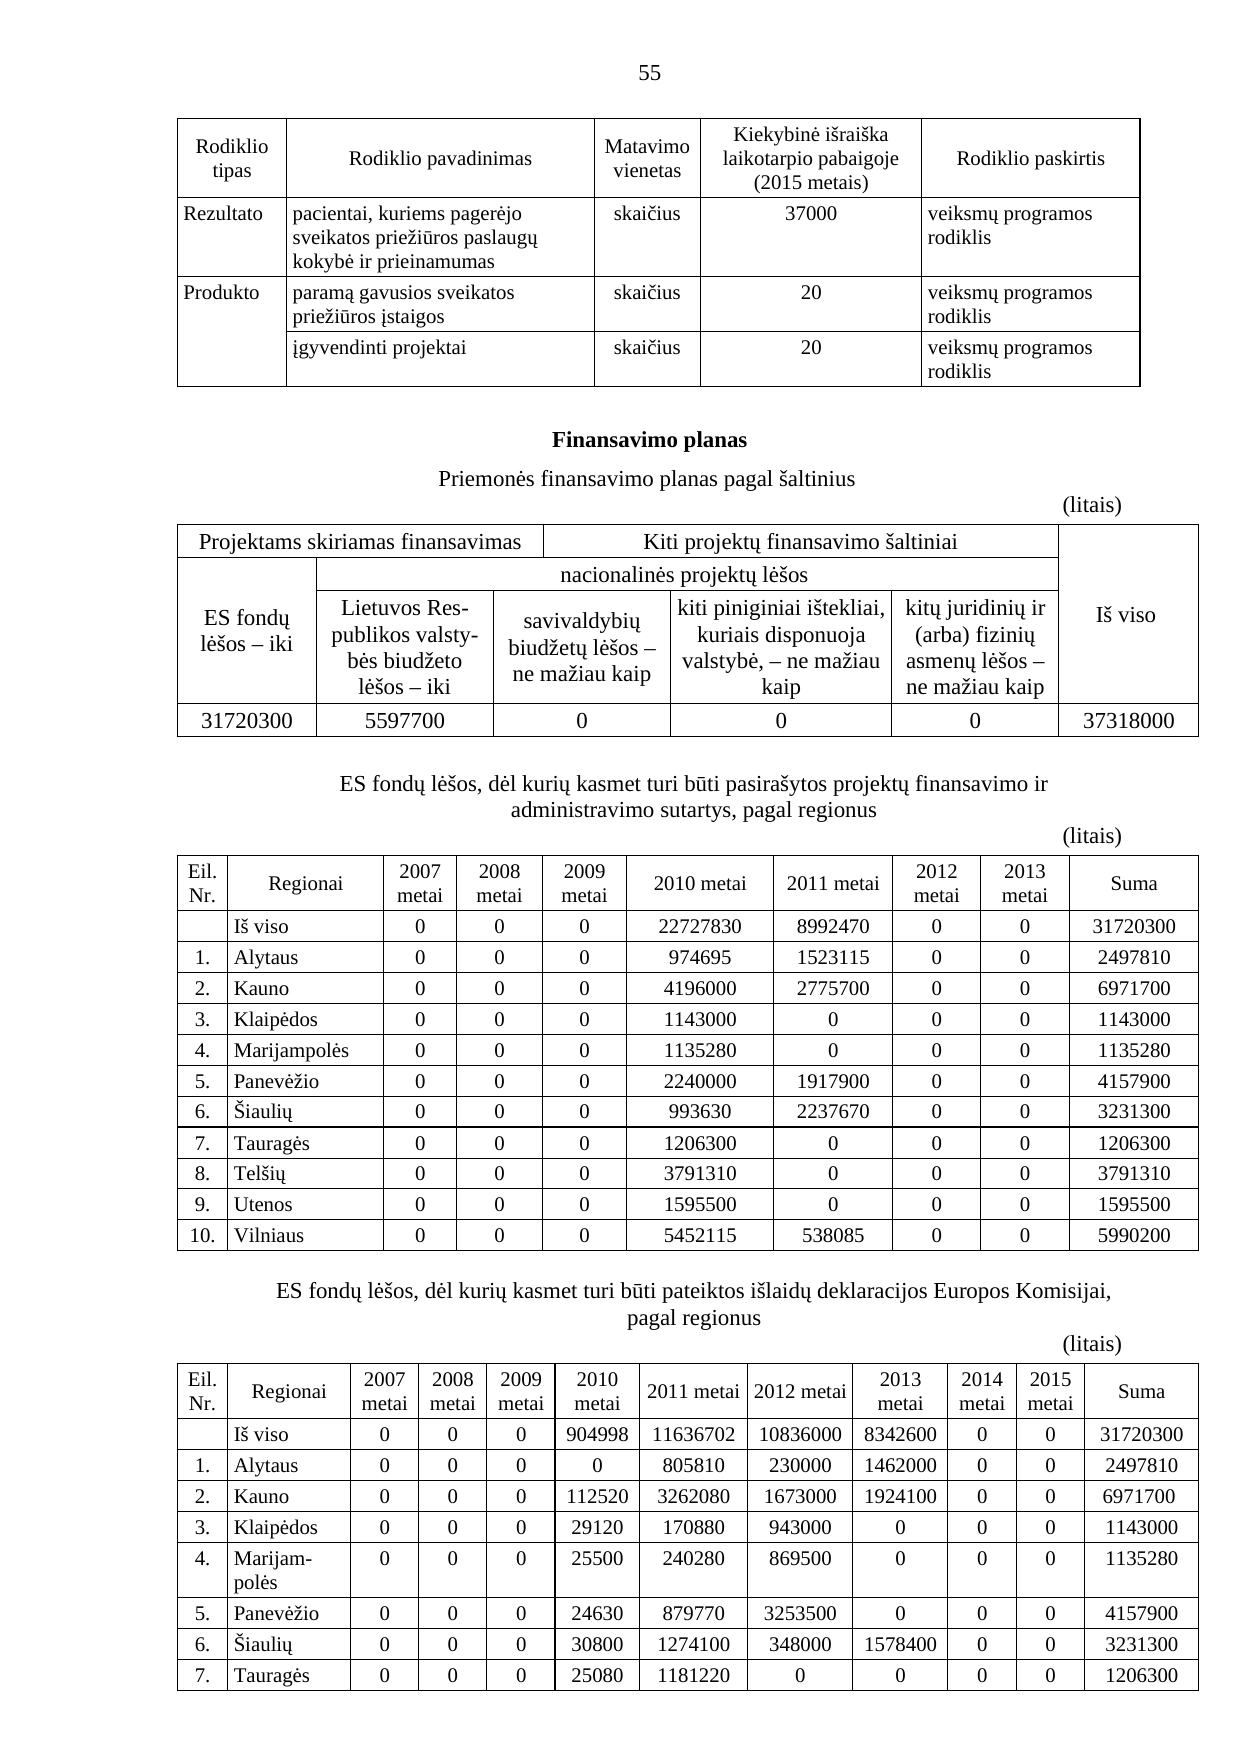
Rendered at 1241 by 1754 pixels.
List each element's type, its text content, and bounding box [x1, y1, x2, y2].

table_cell 0 [384, 973, 456, 1003]
table_header Regionai [228, 1364, 350, 1418]
text (litais) [177, 1330, 1122, 1357]
table_cell 0 [457, 1220, 542, 1250]
table_cell Šiaulių [228, 1629, 350, 1658]
table_cell 1274100 [640, 1629, 747, 1658]
table_cell 348000 [748, 1629, 852, 1658]
table_cell 0 [457, 1066, 542, 1096]
table_cell savivaldybių biudžetų lėšos – ne mažiau kaip [494, 591, 670, 703]
table_cell 1143000 [1085, 1512, 1198, 1542]
table_cell 31720300 [1085, 1419, 1198, 1449]
table_cell 0 [543, 1220, 626, 1250]
text (litais) [177, 491, 1122, 518]
table_header 2013 metai [853, 1364, 947, 1418]
table_cell 0 [893, 1066, 980, 1096]
table_cell 1143000 [627, 1004, 773, 1034]
table_cell 974695 [627, 942, 773, 972]
table_cell veiksmų programos rodiklis [922, 332, 1139, 386]
table_cell 0 [774, 1159, 892, 1188]
table_cell 0 [487, 1629, 554, 1658]
table_cell 0 [384, 1035, 456, 1064]
table_cell 0 [419, 1419, 486, 1449]
table_cell 1181220 [640, 1660, 747, 1689]
table_header Regionai [228, 856, 383, 910]
table_cell 240280 [640, 1543, 747, 1597]
table_cell 5452115 [627, 1220, 773, 1250]
table_cell 0 [487, 1512, 554, 1542]
table_cell 5597700 [317, 704, 493, 736]
table_header 2008 metai [419, 1364, 486, 1418]
table_cell 0 [457, 942, 542, 972]
table_header Suma [1070, 856, 1198, 910]
table_cell 0 [487, 1660, 554, 1689]
table_cell 0 [457, 1159, 542, 1188]
table_cell 0 [671, 704, 891, 736]
table_cell 37318000 [1059, 704, 1198, 736]
table_cell 112520 [556, 1481, 639, 1511]
table_cell 0 [419, 1481, 486, 1511]
table_cell 0 [419, 1543, 486, 1597]
table_cell 8. [178, 1159, 227, 1188]
table_cell 0 [457, 1097, 542, 1126]
table_cell 24630 [556, 1598, 639, 1628]
table_cell 0 [1017, 1512, 1084, 1542]
table_cell paramą gavusios sveikatos priežiūros įstaigos [287, 277, 594, 331]
table_cell 5990200 [1070, 1220, 1198, 1250]
table_cell 0 [556, 1450, 639, 1480]
table_cell 22727830 [627, 911, 773, 941]
table_cell 0 [981, 1066, 1069, 1096]
table_cell 37000 [701, 198, 921, 276]
table_cell [178, 1419, 227, 1449]
table_cell 0 [543, 942, 626, 972]
table_cell 0 [893, 1035, 980, 1064]
table_cell 170880 [640, 1512, 747, 1542]
table_cell 0 [543, 1189, 626, 1219]
table_cell 0 [1017, 1419, 1084, 1449]
table_cell 0 [457, 1128, 542, 1157]
table_header Rodiklio pavadinimas [287, 119, 594, 197]
table_cell 0 [893, 1128, 980, 1157]
table_cell 0 [384, 942, 456, 972]
table_cell 11636702 [640, 1419, 747, 1449]
table_cell 0 [853, 1598, 947, 1628]
table_cell 0 [892, 704, 1058, 736]
table_cell 1523115 [774, 942, 892, 972]
table_cell 1206300 [1070, 1128, 1198, 1157]
table_cell 0 [1017, 1660, 1084, 1689]
table_cell 0 [981, 1220, 1069, 1250]
table_cell 0 [948, 1660, 1016, 1689]
table_cell 0 [384, 1159, 456, 1188]
table_cell 0 [893, 1220, 980, 1250]
table_cell 10. [178, 1220, 227, 1250]
table_cell 0 [543, 1097, 626, 1126]
table_cell 1135280 [1085, 1543, 1198, 1597]
table_cell 0 [384, 1128, 456, 1157]
table_cell veiksmų programos rodiklis [922, 198, 1139, 276]
table_cell 4157900 [1070, 1066, 1198, 1096]
table_cell 1143000 [1070, 1004, 1198, 1034]
table_cell 0 [981, 911, 1069, 941]
table_header 2009 metai [543, 856, 626, 910]
table_cell 0 [774, 1128, 892, 1157]
table_cell 0 [981, 973, 1069, 1003]
table_header 2014 metai [948, 1364, 1016, 1418]
table_cell 1135280 [1070, 1035, 1198, 1064]
table_cell 31720300 [178, 704, 316, 736]
table_cell 0 [948, 1598, 1016, 1628]
table_header 2011 metai [774, 856, 892, 910]
table_cell 0 [981, 1035, 1069, 1064]
table_cell 2. [178, 973, 227, 1003]
table_cell 1595500 [1070, 1189, 1198, 1219]
table_cell skaičius [595, 198, 700, 276]
table_cell 7. [178, 1128, 227, 1157]
table_cell 6. [178, 1097, 227, 1126]
table_cell 904998 [556, 1419, 639, 1449]
table_cell Vilniaus [228, 1220, 383, 1250]
text Finansavimo planas [177, 426, 1122, 452]
table_header 2007 metai [384, 856, 456, 910]
table_cell 0 [351, 1419, 418, 1449]
text Priemonės finansavimo planas pagal šaltinius [177, 465, 1122, 491]
table_cell 0 [457, 1004, 542, 1034]
table_cell 0 [384, 911, 456, 941]
table_cell 0 [384, 1066, 456, 1096]
table_cell 29120 [556, 1512, 639, 1542]
table_cell 9. [178, 1189, 227, 1219]
table_cell 0 [384, 1189, 456, 1219]
table_cell 0 [948, 1450, 1016, 1480]
table_cell 0 [543, 1159, 626, 1188]
table_cell 0 [457, 1035, 542, 1064]
table_header 2007 metai [351, 1364, 418, 1418]
table_cell 0 [419, 1629, 486, 1658]
table_cell 0 [981, 1128, 1069, 1157]
table_cell 20 [701, 277, 921, 331]
table_cell 230000 [748, 1450, 852, 1480]
table_cell 0 [494, 704, 670, 736]
table_header Kiekybinė išraiška laikotarpio pabaigoje (2015 metais) [701, 119, 921, 197]
table_cell 0 [748, 1660, 852, 1689]
table_cell 1206300 [627, 1128, 773, 1157]
table_cell 3791310 [1070, 1159, 1198, 1188]
table_cell 0 [487, 1481, 554, 1511]
table_cell Tauragės [228, 1660, 350, 1689]
table_cell 31720300 [1070, 911, 1198, 941]
table_cell 1206300 [1085, 1660, 1198, 1689]
table_cell veiksmų programos rodiklis [922, 277, 1139, 331]
table_cell Utenos [228, 1189, 383, 1219]
table_cell Produkto [178, 277, 286, 386]
table_header 2010 metai [627, 856, 773, 910]
table_cell Alytaus [228, 1450, 350, 1480]
table_cell 3231300 [1085, 1629, 1198, 1658]
table_cell 0 [981, 1159, 1069, 1188]
table_cell 0 [543, 1004, 626, 1034]
table_cell Kauno [228, 973, 383, 1003]
table_cell 30800 [556, 1629, 639, 1658]
table_cell 0 [774, 1035, 892, 1064]
table_cell 0 [419, 1598, 486, 1628]
table_cell 0 [351, 1543, 418, 1597]
table_cell nacionalinės projektų lėšos [317, 558, 1058, 590]
table_cell 8342600 [853, 1419, 947, 1449]
table_cell 1917900 [774, 1066, 892, 1096]
table_cell 0 [948, 1419, 1016, 1449]
table_cell pacientai, kuriems pagerėjo sveikatos priežiūros paslaugų kokybė ir prieinamumas [287, 198, 594, 276]
table_cell 0 [351, 1450, 418, 1480]
table_cell įgyvendinti projektai [287, 332, 594, 386]
table_cell 0 [948, 1512, 1016, 1542]
table_cell Alytaus [228, 942, 383, 972]
table_cell Marijam­polės [228, 1543, 350, 1597]
table_cell 0 [893, 1159, 980, 1188]
table_cell 1462000 [853, 1450, 947, 1480]
table_cell 0 [384, 1004, 456, 1034]
table_cell 0 [384, 1097, 456, 1126]
table_header 2013 metai [981, 856, 1069, 910]
table_cell 0 [1017, 1481, 1084, 1511]
table_cell Klaipėdos [228, 1512, 350, 1542]
table_cell ES fondų lėšos – iki [178, 558, 316, 703]
table_cell 2. [178, 1481, 227, 1511]
table_cell 869500 [748, 1543, 852, 1597]
table_cell 0 [1017, 1629, 1084, 1658]
table_cell 0 [543, 1035, 626, 1064]
table_cell 8992470 [774, 911, 892, 941]
table_cell 0 [419, 1660, 486, 1689]
table_cell 0 [948, 1543, 1016, 1597]
table_header Projektams skiriamas finansavimas [178, 525, 543, 557]
table_cell 1135280 [627, 1035, 773, 1064]
table_cell 0 [893, 942, 980, 972]
table_cell 4. [178, 1543, 227, 1597]
table_cell Klaipėdos [228, 1004, 383, 1034]
table_cell 0 [543, 1066, 626, 1096]
table_cell 0 [351, 1660, 418, 1689]
table_cell skaičius [595, 277, 700, 331]
table_header 2009 metai [487, 1364, 554, 1418]
table_cell 6971700 [1085, 1481, 1198, 1511]
table_cell 25080 [556, 1660, 639, 1689]
table_cell 0 [487, 1419, 554, 1449]
table_cell 0 [351, 1481, 418, 1511]
table_cell 2497810 [1070, 942, 1198, 972]
table_cell 0 [487, 1598, 554, 1628]
table_cell Iš viso [228, 1419, 350, 1449]
table_header 2015 metai [1017, 1364, 1084, 1418]
table_cell 0 [457, 973, 542, 1003]
table_cell 943000 [748, 1512, 852, 1542]
table_cell 538085 [774, 1220, 892, 1250]
table_cell skaičius [595, 332, 700, 386]
text (litais) [177, 822, 1122, 849]
table_cell 879770 [640, 1598, 747, 1628]
table_cell 0 [419, 1512, 486, 1542]
table_cell 4157900 [1085, 1598, 1198, 1628]
table_cell Tauragės [228, 1128, 383, 1157]
table_cell Rezultato [178, 198, 286, 276]
table_cell 1673000 [748, 1481, 852, 1511]
table_cell 0 [543, 973, 626, 1003]
table_cell 0 [948, 1629, 1016, 1658]
text ES fondų lėšos, dėl kurių kasmet turi būti pasirašytos projektų finansavimo ir administravimo sutartys, pagal regionus [266, 769, 1122, 822]
table_cell 6971700 [1070, 973, 1198, 1003]
table_cell 0 [543, 1128, 626, 1157]
table_cell 0 [543, 911, 626, 941]
table_cell 4. [178, 1035, 227, 1064]
table_cell Iš viso [228, 911, 383, 941]
table_cell 0 [774, 1004, 892, 1034]
table_cell 0 [457, 911, 542, 941]
table_header 2012 metai [893, 856, 980, 910]
table_cell 0 [853, 1660, 947, 1689]
table_cell 0 [853, 1543, 947, 1597]
table_cell 0 [981, 942, 1069, 972]
table_cell 805810 [640, 1450, 747, 1480]
table_cell 1. [178, 942, 227, 972]
table_cell 0 [457, 1189, 542, 1219]
table_cell Panevėžio [228, 1598, 350, 1628]
table_cell 1595500 [627, 1189, 773, 1219]
table_cell 2237670 [774, 1097, 892, 1126]
table_cell 0 [1017, 1598, 1084, 1628]
table_cell 3262080 [640, 1481, 747, 1511]
table_cell kiti piniginiai ištekliai, kuriais disponuoja valstybė, – ne mažiau kaip [671, 591, 891, 703]
table_cell 0 [948, 1481, 1016, 1511]
table_cell 1924100 [853, 1481, 947, 1511]
table_cell 0 [351, 1598, 418, 1628]
table_header 2008 metai [457, 856, 542, 910]
table_cell 4196000 [627, 973, 773, 1003]
table_cell Telšių [228, 1159, 383, 1188]
table_cell 0 [981, 1097, 1069, 1126]
table_cell 0 [893, 973, 980, 1003]
table_cell Šiaulių [228, 1097, 383, 1126]
table_header Eil. Nr. [178, 1364, 227, 1418]
table_header Kiti projektų finansavimo šaltiniai [544, 525, 1058, 557]
table_header Suma [1085, 1364, 1198, 1418]
table_cell 3. [178, 1512, 227, 1542]
table_cell Panevėžio [228, 1066, 383, 1096]
table_cell 0 [487, 1450, 554, 1480]
table_header Rodiklio tipas [178, 119, 286, 197]
table_cell 0 [1017, 1450, 1084, 1480]
table_header Eil. Nr. [178, 856, 227, 910]
table_cell Lietuvos Res­publikos valsty­bės biudžeto lėšos – iki [317, 591, 493, 703]
table_cell 0 [384, 1220, 456, 1250]
table_cell 0 [774, 1189, 892, 1219]
table_cell 0 [893, 1097, 980, 1126]
table_header 2010 metai [556, 1364, 639, 1418]
table_cell 3231300 [1070, 1097, 1198, 1126]
table_cell 0 [853, 1512, 947, 1542]
table_header Rodiklio paskirtis [922, 119, 1139, 197]
table_cell 1. [178, 1450, 227, 1480]
table_cell 2775700 [774, 973, 892, 1003]
table_cell 0 [893, 911, 980, 941]
table_header 2012 metai [748, 1364, 852, 1418]
table_cell Marijampolės [228, 1035, 383, 1064]
table_cell 0 [893, 1004, 980, 1034]
table_header 2011 metai [640, 1364, 747, 1418]
table_header Iš viso [1059, 525, 1198, 703]
table_cell 0 [351, 1629, 418, 1658]
table_cell 993630 [627, 1097, 773, 1126]
table_header Matavimo vienetas [595, 119, 700, 197]
table_cell 5. [178, 1598, 227, 1628]
table_cell 5. [178, 1066, 227, 1096]
table_cell 0 [351, 1512, 418, 1542]
table_cell 0 [1017, 1543, 1084, 1597]
table_cell 25500 [556, 1543, 639, 1597]
table_cell 2240000 [627, 1066, 773, 1096]
table_cell 10836000 [748, 1419, 852, 1449]
table_cell 6. [178, 1629, 227, 1658]
table_cell 0 [981, 1189, 1069, 1219]
table_cell 0 [893, 1189, 980, 1219]
table_cell 2497810 [1085, 1450, 1198, 1480]
table_cell 0 [487, 1543, 554, 1597]
table_cell 0 [419, 1450, 486, 1480]
table_cell Kauno [228, 1481, 350, 1511]
table_cell 3. [178, 1004, 227, 1034]
table_cell 3791310 [627, 1159, 773, 1188]
table_cell 3253500 [748, 1598, 852, 1628]
table_cell kitų juridinių ir (arba) fizinių asmenų lėšos – ne mažiau kaip [892, 591, 1058, 703]
text ES fondų lėšos, dėl kurių kasmet turi būti pateiktos išlaidų deklaracijos Europos Komisijai, pagal regionus [266, 1278, 1122, 1330]
table_cell [178, 911, 227, 941]
table_cell 20 [701, 332, 921, 386]
table_cell 7. [178, 1660, 227, 1689]
table_cell 0 [981, 1004, 1069, 1034]
table_cell 1578400 [853, 1629, 947, 1658]
